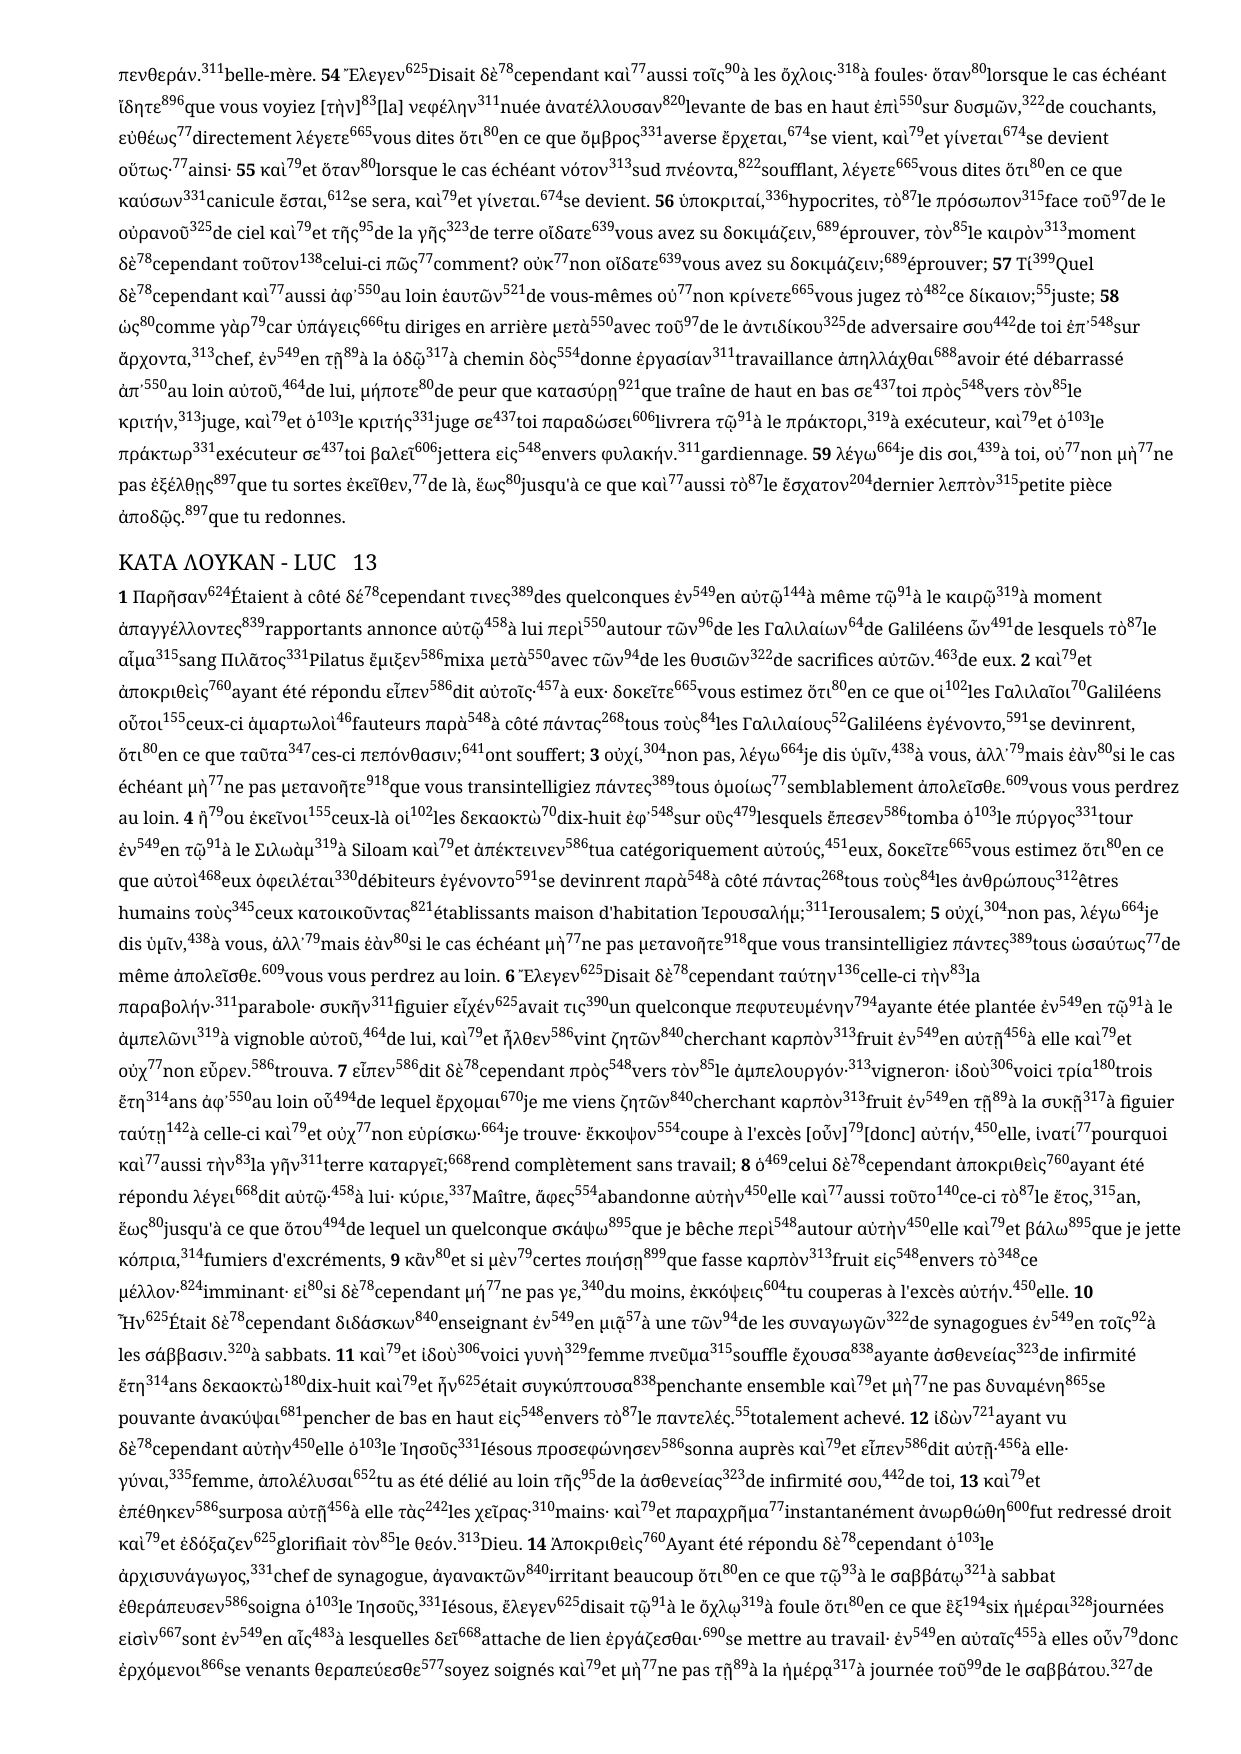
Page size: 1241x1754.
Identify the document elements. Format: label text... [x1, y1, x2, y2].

text 1 Ἐν549En οἷς485à lesquels ἐπισυναχθεισῶν751de ayantes étées rassemblées τῶν94de les μυριάδων322de myriades τοῦ97de le ὄχλου,325de foule, ὥστε80de sorte que καταπατεῖν689piétiner de haut en bas ἀλλήλους,501les uns les autres, ἤρξατο592se origina λέγειν689dire πρὸς548vers τοὺς84les μαθητὰς312disciples αὐτοῦ464de lui πρῶτον·77premièrement· προσέχετε569attenez ἑαυτοῖς519à vous-mêmes ἀπὸ550au loin τῆς95de la ζύμης,323de levain, ἥτις496laquelle une quelconque ἐστὶν668est ὑπόκρισις,329hypocrisie, τῶν96de les Φαρισαίων.324de Pharisiens. 2 Οὐδὲν392Aucun δὲ78cependant συγκεκαλυμμένον815ayant été couvert avec ἐστὶν668est ὃ500lequel οὐκ77non ἀποκαλυφθήσεται619sera découvert καὶ79et κρυπτὸν73caché ὃ500lequel οὐ77non γνωσθήσεται.619sera connu. 3 ἀνθ᾽550contre ὧν493de lesquels ὅσα481autant lesquels ἐν549en τῇ89à la σκοτίᾳ317à ténèbre εἴπατε583vous dîtes ἐν549en τῷ93à le φωτὶ321à lumière ἀκουσθήσεται,619sera écouté, καὶ79et ὃ482lequel πρὸς548vers τὸ87le οὖς315oreille ἐλαλήσατε583vous bavardâtes ἐν549en τοῖς92à les ταμείοις320à celliers κηρυχθήσεται619sera annoncé ἐπὶ550sur τῶν98de les δωμάτων.326de dômes. 4 Λέγω664Je dis δὲ78cependant ὑμῖν438à vous τοῖς90à les φίλοις58à amis μου,424de moi, μὴ77ne pas φοβηθῆτε562soyez effrayés ἀπὸ550au loin τῶν357de ceux ἀποκτεινόντων833de tuants catégoriquement τὸ87le σῶμα315corps καὶ79et μετὰ548après ταῦτα347ces-ci μὴ77ne pas ἐχόντων833de ayants περισσότερόν55plus surabondant τι271un quelconque ποιῆσαι.681faire. 5 ὑποδείξω602je montrerai en dessous δὲ78cependant ὑμῖν438à vous τίνα397quel φοβηθῆτε·908que vous soyez effrayé· φοβήθητε562soyez effrayés τὸν346celui μετὰ548après τὸ348ce ἀποκτεῖναι681tuer catégoriquement ἔχοντα822ayant ἐξουσίαν311autorité ἐμβαλεῖν681jeter au dedans εἰς548envers τὴν83la γέενναν.311géhenne. ναὶ304oui λέγω664je dis ὑμῖν,438à vous, τοῦτον346celui-ci φοβήθητε.562soyez effrayés. 6 οὐχὶ340non pas πέντε198cinq στρουθία332moineaux πωλοῦνται679sont troqués ἀσσαρίων326de assarions δύο;192de deux; καὶ79et ἓν73un ἐξ550hors αὐτῶν465de eux οὐκ77non ἔστιν668est ἐπιλελησμένον815ayant été omis en plus ἐνώπιον552en devant τοῦ97de le θεοῦ.325de Dieu. 7 ἀλλὰ79mais καὶ77aussi αἱ100les τρίχες328cheveux τῆς95de la κεφαλῆς323de tête ὑμῶν441de vous πᾶσαι387toutes ἠρίθμηνται.653ont été nombrés. μὴ77ne pas φοβεῖσθε·573que vous vous effrayez· πολλῶν282de nombreux στρουθίων326de moineaux διαφέρετε.665vous différez. 8 Λέγω664Je dis δὲ78cependant ὑμῖν,438à vous, πᾶς390tout ὃς498lequel ἂν340le cas échéant ὁμολογήσῃ899que avoue ἐν549en ἐμοὶ420à moi ἔμπροσθεν552en devers τῶν96de les ἀνθρώπων,324de êtres humains, καὶ77aussi ὁ103le υἱὸς331fils τοῦ97de le ἀνθρώπου325de être humain ὁμολογήσει606avouera ἐν549en αὐτῷ458à lui ἔμπροσθεν552en devers τῶν96de les ἀγγέλων324de messagers τοῦ97de le θεοῦ·325de Dieu· 9 ὁ364celui δὲ78cependant ἀρνησάμενός740se ayant nié με417moi ἐνώπιον552en devant τῶν96de les ἀνθρώπων324de êtres humains ἀπαρνηθήσεται619sera nié au loin ἐνώπιον552en devant τῶν96de les ἀγγέλων324de messagers τοῦ97de le θεοῦ.325de Dieu. 10 Καὶ79Et πᾶς390tout ὃς498lequel ἐρεῖ606dira λόγον313discours εἰς548envers τὸν85le υἱὸν313fils τοῦ97de le ἀνθρώπου,325de être humain, ἀφεθήσεται619sera abandonné αὐτῷ·458à lui· τῷ352à celui δὲ78cependant εἰς548envers τὸ87le ἅγιον6saint πνεῦμα315souffle βλασφημήσαντι713à ayant blasphémé οὐκ77non ἀφεθήσεται.619sera abandonné. 11 Ὅταν80Lorsque le cas échéant δὲ78cependant εἰσφέρωσιν920que importent ὑμᾶς436vous ἐπὶ548sur τὰς82les συναγωγὰς310synagogues καὶ79et τὰς82les ἀρχὰς310origines καὶ79et τὰς82les ἐξουσίας,310autorités, μὴ77ne pas μεριμνήσητε896que vous inquiétiez πῶς77comment? ἢ79ou τί399quel ἀπολογήσησθε902que vous vous apologisiez ἢ79ou τί399quel εἴπητε·896que vous disiez· 12 τὸ105le γὰρ79car ἅγιον24saint πνεῦμα333souffle διδάξει606enseignera ὑμᾶς436vous ἐν549en αὐτῇ142à même τῇ89à la ὥρᾳ317à heure ἃ481lesquels δεῖ668attache de lien εἰπεῖν.681dire. 13 Εἶπεν586Dit δέ78cependant τις390un quelconque ἐκ550hors τοῦ97de le ὄχλου325de foule αὐτῷ·458à lui· διδάσκαλε,337enseignant, εἰπὲ554dis τῷ91à le ἀδελφῷ319à frère μου424de moi μερίσασθαι682se partager μετ᾽550avec ἐμοῦ424de moi τὴν83la κληρονομίαν.311héritage. 14 ὁ469celui δὲ78cependant εἶπεν586dit αὐτῷ·458à lui· ἄνθρωπε,337être humain, τίς410quel με417moi κατέστησεν586constitua κριτὴν313juge ἢ79ou μεριστὴν313partageur ἐφ᾽548sur ὑμᾶς;436vous; 15 Εἶπεν586Dit δὲ78cependant πρὸς548vers αὐτούς·451eux· ὁρᾶτε569voyez καὶ79et φυλάσσεσθε573que vous vous gardiennez ἀπὸ550au loin πάσης279de toute πλεονεξίας,323de cupidité, ὅτι80en ce que οὐκ77non ἐν549en τῷ354à ce περισσεύειν689surabonder τινὶ378à un quelconque ἡ101la ζωὴ329vie αὐτοῦ464de lui ἐστιν668est ἐκ550hors τῶν359de ces ὑπαρχόντων835de subsistants αὐτῷ.458à lui. 16 Εἶπεν586Dit δὲ78cependant παραβολὴν311parabole πρὸς548vers αὐτοὺς451eux λέγων·840disant· ἀνθρώπου325de être humain τινὸς281de un quelconque πλουσίου16de riche εὐφόρησεν586colporta bien ἡ101la χώρα.329région. 17 καὶ79et διελογίζετο631se calculait au-travers ἐν549en ἑαυτῷ533à lui-même λέγων·840disant· τί399quel ποιήσω,895que je fasse, ὅτι80en ce que οὐκ77non ἔχω664j'ai ποῦ77où? συνάξω602je mènerai ensemble τοὺς84les καρπούς312fruits μου;424de moi; 18 καὶ79et εἶπεν·586dit· τοῦτο348ce-ci ποιήσω,602je ferai, καθελῶ602je saisirai du haut vers le bas μου424de moi τὰς82les ἀποθήκας310granges καὶ79et μείζονας50plus grandes οἰκοδομήσω602j'édifierai en maison καὶ79et συνάξω602je mènerai ensemble ἐκεῖ77là πάντα269tout τὸν85le σῖτον313froment καὶ79et τὰ86les ἀγαθά54bons μου424de moi 19 καὶ79et ἐρῶ602je dirai τῇ89à la ψυχῇ317à âme μου·424de moi· ψυχή,335âme, ἔχεις666tu as πολλὰ270nombreux ἀγαθὰ54bons κείμενα850se couchants εἰς548envers ἔτη314ans πολλά·270nombreux· ἀναπαύου,574te pause de bas en haut, φάγε,554mange, πίε,554bois, εὐφραίνου.578sois réjoui. 20 εἶπεν586dit δὲ78cependant αὐτῷ458à lui ὁ103le θεός·331Dieu· ἄφρων,76insensé, ταύτῃ142à celle-ci τῇ89à la νυκτὶ317à nuit τὴν83la ψυχήν311âme σου442de toi ἀπαιτοῦσιν667redemandent au loin ἀπὸ550au loin σοῦ·442de toi· ἃ481lesquels δὲ78cependant ἡτοίμασας,584tu préparas, τίνι401à quel ἔσται;612se sera; 21 οὕτως77ainsi ὁ364celui θησαυρίζων840thésaurisant ἑαυτῷ533à lui-même καὶ79et μὴ77ne pas εἰς548envers θεὸν313Dieu πλουτῶν.840étant riche. 22 Εἶπεν586Dit δὲ78cependant πρὸς548vers τοὺς84les μαθητὰς312disciples [αὐτοῦ]·464[de lui]· διὰ548par le fait de τοῦτο348ce-ci λέγω664je dis ὑμῖν·438à vous· μὴ77ne pas μεριμνᾶτε569inquiétez τῇ249à la ψυχῇ317à âme τί399quel φάγητε,896que vous mangiez, μηδὲ79ni cependant τῷ93à le σώματι321à corps τί399quel ἐνδύσησθε.902que vous vous envêtiez. 23 ἡ261la γὰρ79car ψυχὴ329âme πλεῖόν49plus nombreusement ἐστιν668est τῆς95de la τροφῆς323de nourriture καὶ79et τὸ105le σῶμα333corps τοῦ99de le ἐνδύματος.327de vêtement. 24 κατανοήσατε553intelligez contre τοὺς84les κόρακας312corbeaux ὅτι80en ce que οὐ77non σπείρουσιν667sèment οὐδὲ79non cependant θερίζουσιν,667moissonnent, οἷς485à lesquels οὐκ77non ἔστιν668est ταμεῖον333cellier οὐδὲ79non cependant ἀποθήκη,329grange, καὶ79et ὁ103le θεὸς331Dieu τρέφει668nourrit αὐτούς·451eux· πόσῳ402à combien grand? μᾶλλον77davantage ὑμεῖς447vous διαφέρετε665vous différez τῶν98de les πετεινῶν.326de volatiles. 25 τίς410quel δὲ78cependant ἐξ550hors ὑμῶν441de vous μεριμνῶν840inquiétant δύναται674se peut ἐπὶ548sur τὴν83la ἡλικίαν311âge αὐτοῦ464de lui προσθεῖναι681apposer πῆχυν;313coudée; 26 εἰ80si οὖν79donc οὐδὲ77non cependant ἐλάχιστον55moindre δύνασθε,671vous vous pouvez, τί399quel περὶ550autour τῶν98de les λοιπῶν385de restants μεριμνᾶτε;665vous inquiétez; 27 κατανοήσατε553intelligez contre τὰ86les κρίνα314lis πῶς77comment? αὐξάνει·668croît· οὐ77non κοπιᾷ668peine οὐδὲ79non cependant νήθει·668file· λέγω664je dis δὲ78cependant ὑμῖν,438à vous, οὐδὲ77non cependant Σολομὼν331Solomon ἐν549en πάσῃ273à toute τῇ89à la δόξῃ317à gloire αὐτοῦ464de lui περιεβάλετο592se entoura ὡς80comme ἓν73un τούτων.359de ces-ci. 28 εἰ80si δὲ78cependant ἐν549en ἀγρῷ319à champ τὸν85le χόρτον313herbe ὄντα822étant σήμερον77aujourd'hui καὶ79et αὔριον77demain εἰς548envers κλίβανον313clibanus βαλλόμενον875étant jeté ὁ103le θεὸς331Dieu οὕτως77ainsi ἀμφιέζει,668revêt autour, πόσῳ402à combien grand? μᾶλλον77davantage ὑμᾶς,436vous, ὀλιγόπιστοι.75de petites croyances. 29 καὶ77aussi ὑμεῖς447vous μὴ77ne pas ζητεῖτε569cherchez τί399quel φάγητε896que vous mangiez καὶ79et τί399quel πίητε896que vous buviez καὶ79et μὴ77ne pas μετεωρίζεσθε·577soyez élevés haut· 30 ταῦτα347ces-ci γὰρ79car πάντα270tous τὰ104les ἔθνη332ethnies τοῦ97de le κόσμου325de monde ἐπιζητοῦσιν,667cherchent davantage, ὑμῶν441de vous δὲ78cependant ὁ103le πατὴρ331père οἶδεν642a su ὅτι80en ce que χρῄζετε665vous avez besoin τούτων.359de ces-ci. 31 πλὴν79toutefois ζητεῖτε569cherchez τὴν83la βασιλείαν311royauté αὐτοῦ,464de lui, καὶ79et ταῦτα365ces-ci προστεθήσεται619sera apposé ὑμῖν.438à vous. 32 Μὴ77Ne pas φοβοῦ,574te effraie, τὸ111le μικρὸν28petit ποίμνιον,339troupeau de berger, ὅτι80en ce que εὐδόκησεν586estima en bien ὁ103le πατὴρ331père ὑμῶν441de vous δοῦναι681donner ὑμῖν438à vous τὴν83la βασιλείαν.311royauté. 33 Πωλήσατε553Troquez τὰ347ces ὑπάρχοντα823subsistants ὑμῶν441de vous καὶ79et δότε553donnez ἐλεημοσύνην·311acte de miséricorde· ποιήσατε553faites ἑαυτοῖς519à vous-mêmes βαλλάντια314bourses μὴ77ne pas παλαιούμενα,876étants rendus vieux, θησαυρὸν313trésor ἀνέκλειπτον4sans éclipse ἐν549en τοῖς90à les οὐρανοῖς,318à cieux, ὅπου77là où κλέπτης331voleur οὐκ77non ἐγγίζει668approche οὐδὲ79non cependant σὴς331mite διαφθείρει·668corrompt à travers· 34 ὅπου80là où γάρ79car ἐστιν668est ὁ103le θησαυρὸς331trésor ὑμῶν,441de vous, ἐκεῖ77là καὶ77aussi ἡ101la καρδία329coeur ὑμῶν441de vous ἔσται.612se sera. 35 Ἔστωσαν571Soient ὑμῶν441de vous αἱ100les ὀσφύες328flancs περιεζωσμέναι810ayantes étées ceintes autour καὶ79et οἱ102les λύχνοι330chandelles καιόμενοι·890étants allumés· 36 καὶ79et ὑμεῖς447vous ὅμοιοι46semblables ἀνθρώποις318à êtres humains προσδεχομένοις854à se acceptants auprès τὸν85le κύριον313Maître ἑαυτῶν536de eux-mêmes πότε77quand ἀναλύσῃ899que détache de bas en haut ἐκ550hors τῶν96de les γάμων,324de mariages, ἵνα80afin que ἐλθόντος716de ayant venu καὶ79et κρούσαντος716de ayant toqué εὐθέως77directement ἀνοίξωσιν898que ouvrent αὐτῷ.458à lui. 37 μακάριοι46bienheureux οἱ102les δοῦλοι330mâles esclaves ἐκεῖνοι,155ceux-là, οὓς479lesquels ἐλθὼν721ayant venu ὁ103le κύριος331Maître εὑρήσει606trouvera γρηγοροῦντας·821vigilants· ἀμὴν304amen λέγω664je dis ὑμῖν438à vous ὅτι80en ce que περιζώσεται612se ceindra autour καὶ79et ἀνακλινεῖ606réclinera αὐτοὺς451eux καὶ79et παρελθὼν721ayant passé à côté διακονήσει606servira αὐτοῖς.457à eux. 38 κἂν80et si ἐν549en τῇ89à la δευτέρᾳ57à deuxième κἂν80et si ἐν549en τῇ89à la τρίτῃ206à troisième φυλακῇ317à gardiennage ἔλθῃ899que vienne καὶ79et εὕρῃ899que trouve οὕτως,77ainsi, μακάριοί46bienheureux εἰσιν667sont ἐκεῖνοι.363ceux-là. 39 τοῦτο348ce-ci δὲ78cependant γινώσκετε569connaissez ὅτι80en ce que εἰ80si ᾔδει659avait su ὁ103le οἰκοδεσπότης331despote de maison ποίᾳ164à quelle ὥρᾳ317à heure ὁ103le κλέπτης331voleur ἔρχεται,674se vient, οὐκ77non ἂν340le cas échéant ἀφῆκεν586abandonna διορυχθῆναι683être creusé au travers τὸν85le οἶκον313maison αὐτοῦ.464de lui. 40 καὶ77aussi ὑμεῖς447vous γίνεσθε573que vous vous devenez ἕτοιμοι,46prêts, ὅτι80en ce que ᾗ298à laquelle ὥρᾳ317à heure οὐ77non δοκεῖτε665vous estimez ὁ103le υἱὸς331fils τοῦ97de le ἀνθρώπου325de être humain ἔρχεται.674se vient. 41 Εἶπεν586Dit δὲ78cependant ὁ103le Πέτρος·331Pierre· κύριε,337Maître, πρὸς548vers ἡμᾶς416nous τὴν83la παραβολὴν311parabole ταύτην136celle-ci λέγεις666tu dis ἢ79ou καὶ77aussi πρὸς548vers πάντας;372tous; 42 καὶ79et εἶπεν586dit ὁ103le κύριος·331Maître· τίς410quel ἄρα77par conséquent ἐστὶν668est ὁ103le πιστὸς22croyable οἰκονόμος331légiste de maison ὁ103le φρόνιμος,22pensif, ὃν480lequel καταστήσει606constituera ὁ103le κύριος331Maître ἐπὶ550sur τῆς95de la θεραπείας323de thérapie αὐτοῦ464de lui τοῦ360de ce διδόναι689donner ἐν549en καιρῷ319à moment [τὸ]87[le] σιτομέτριον;315mesure de froment; 43 μακάριος47bienheureux ὁ103le δοῦλος331mâle esclave ἐκεῖνος,156celui-là, ὃν480lequel ἐλθὼν721ayant venu ὁ103le κύριος331Maître αὐτοῦ464de lui εὑρήσει606trouvera ποιοῦντα822faisant οὕτως.77ainsi. 44 ἀληθῶς77vraiment λέγω664je dis ὑμῖν438à vous ὅτι80en ce que ἐπὶ549sur πᾶσιν379à tous τοῖς353à ces ὑπάρχουσιν829à subsistants αὐτοῦ464de lui καταστήσει606constituera αὐτόν.452lui. 45 ἐὰν80si le cas échéant δὲ78cependant εἴπῃ899que dise ὁ103le δοῦλος331mâle esclave ἐκεῖνος156celui-là ἐν549en τῇ89à la καρδίᾳ317à coeur αὐτοῦ·464de lui· χρονίζει668temporise ὁ103le κύριός331Maître μου424de moi ἔρχεσθαι,690se venir, καὶ79et ἄρξηται905que se origine τύπτειν689taper τοὺς84les παῖδας312jeunes servants καὶ79et τὰς82les παιδίσκας,310jeunes servantes, ἐσθίειν689manger τε79en outre καὶ79et πίνειν689boire καὶ79et μεθύσκεσθαι,692être enivré, 46 ἥξει606surgira ὁ103le κύριος331Maître τοῦ97de le δούλου325de mâle esclave ἐκείνου150de celui-là ἐν549en ἡμέρᾳ317à journée ᾗ484à laquelle οὐ77non προσδοκᾷ668attend καὶ79et ἐν549en ὥρᾳ317à heure ᾗ484à laquelle οὐ77non γινώσκει,668connaît, καὶ79et διχοτομήσει606dichotomisera αὐτὸν452lui καὶ79et τὸ87le μέρος315part αὐτοῦ464de lui μετὰ550avec τῶν96de les ἀπίστων64de incroyants θήσει.606posera. 47 Ἐκεῖνος364Celui-là δὲ78cependant ὁ103le δοῦλος331mâle esclave ὁ364celui γνοὺς721ayant connu τὸ87le θέλημα315volonté τοῦ97de le κυρίου325de Maître αὐτοῦ464de lui καὶ79et μὴ79ne pas ἑτοιμάσας721ayant préparé ἢ79ou ποιήσας721ayant fait πρὸς548vers τὸ87le θέλημα315volonté αὐτοῦ464de lui δαρήσεται619sera pelé πολλάς·370nombreuses· 48 ὁ364celui δὲ78cependant μὴ77ne pas γνούς,721ayant connu, ποιήσας721ayant fait δὲ78cependant ἄξια54dignes πληγῶν322de coups δαρήσεται619sera pelé ὀλίγας.370peu. παντὶ378à tout δὲ78cependant ᾧ486à lequel ἐδόθη600fut donné πολύ,392nombreux, πολὺ392nombreux ζητηθήσεται619sera cherché παρ᾽550à côté αὐτοῦ,464de lui, καὶ79et ᾧ486à lequel παρέθεντο591se posèrent à côté πολύ,375nombreux, περισσότερον77plus surabondamment αἰτήσουσιν605demanderont αὐτόν.452lui. 49 Πῦρ315Feu ἦλθον582je vins βαλεῖν681jeter ἐπὶ548sur τὴν83la γῆν,311terre, καὶ79et τί399quel θέλω664je veux εἰ80si ἤδη77déjà ἀνήφθη.600fut allumé de bas en haut. 50 βάπτισμα315baptême δὲ78cependant ἔχω664j'ai βαπτισθῆναι,683être baptisé, καὶ79et πῶς77comment? συνέχομαι676je suis tenu ensemble ἕως80jusqu'à ce que ὅτου494de lequel un quelconque τελεσθῇ.911que soit achevé. 51 δοκεῖτε665vous estimez ὅτι80en ce que εἰρήνην311paix παρεγενόμην588je me devins à côté δοῦναι681donner ἐν549en τῇ89à la γῇ;317à terre; οὐχί,304non pas, λέγω664je dis ὑμῖν,438à vous, ἀλλ᾽79mais ἢ79ou διαμερισμόν.313division en séparant. 52 ἔσονται611se seront γὰρ79car ἀπὸ550au loin τοῦ358de celui νῦν77maintenant πέντε70cinq ἐν549en ἑνὶ185à un οἴκῳ319à maison διαμεμερισμένοι,812ayants étés partagés en séparant, τρεῖς70trois ἐπὶ549sur δυσὶν58à deux καὶ79et δύο70deux ἐπὶ549sur τρισίν,58à trois, 53 διαμερισθήσονται618seront partagé en séparant πατὴρ331père ἐπὶ549sur υἱῷ319à fils καὶ79et υἱὸς331fils ἐπὶ549sur πατρί,319à père, μήτηρ329mère ἐπὶ548sur τὴν83la θυγατέρα311fille καὶ79et θυγάτηρ329fille ἐπὶ548sur τὴν83la μητέρα,311mère, πενθερὰ329belle-mère ἐπὶ548sur τὴν83la νύμφην311épouse αὐτῆς462de elle καὶ79et νύμφη329épouse ἐπὶ548sur τὴν83la πενθεράν.311belle-mère. 54 Ἔλεγεν625Disait δὲ78cependant καὶ77aussi τοῖς90à les ὄχλοις·318à foules· ὅταν80lorsque le cas échéant ἴδητε896que vous voyiez [τὴν]83[la] νεφέλην311nuée ἀνατέλλουσαν820levante de bas en haut ἐπὶ550sur δυσμῶν,322de couchants, εὐθέως77directement λέγετε665vous dites ὅτι80en ce que ὄμβρος331averse ἔρχεται,674se vient, καὶ79et γίνεται674se devient οὕτως·77ainsi· 55 καὶ79et ὅταν80lorsque le cas échéant νότον313sud πνέοντα,822soufflant, λέγετε665vous dites ὅτι80en ce que καύσων331canicule ἔσται,612se sera, καὶ79et γίνεται.674se devient. 56 ὑποκριταί,336hypocrites, τὸ87le πρόσωπον315face τοῦ97de le οὐρανοῦ325de ciel καὶ79et τῆς95de la γῆς323de terre οἴδατε639vous avez su δοκιμάζειν,689éprouver, τὸν85le καιρὸν313moment δὲ78cependant τοῦτον138celui-ci πῶς77comment? οὐκ77non οἴδατε639vous avez su δοκιμάζειν;689éprouver; 57 Τί399Quel δὲ78cependant καὶ77aussi ἀφ᾽550au loin ἑαυτῶν521de vous-mêmes οὐ77non κρίνετε665vous jugez τὸ482ce δίκαιον;55juste; 58 ὡς80comme γὰρ79car ὑπάγεις666tu diriges en arrière μετὰ550avec τοῦ97de le ἀντιδίκου325de adversaire σου442de toi ἐπ᾽548sur ἄρχοντα,313chef, ἐν549en τῇ89à la ὁδῷ317à chemin δὸς554donne ἐργασίαν311travaillance ἀπηλλάχθαι688avoir été débarrassé ἀπ᾽550au loin αὐτοῦ,464de lui, μήποτε80de peur que κατασύρῃ921que traîne de haut en bas σε437toi πρὸς548vers τὸν85le κριτήν,313juge, καὶ79et ὁ103le κριτής331juge σε437toi παραδώσει606livrera τῷ91à le πράκτορι,319à exécuteur, καὶ79et ὁ103le πράκτωρ331exécuteur σε437toi βαλεῖ606jettera εἰς548envers φυλακήν.311gardiennage. 59 λέγω664je dis σοι,439à toi, οὐ77non μὴ77ne pas ἐξέλθῃς897que tu sortes ἐκεῖθεν,77de là, ἕως80jusqu'à ce que καὶ77aussi τὸ87le ἔσχατον204dernier λεπτὸν315petite pièce ἀποδῷς.897que tu redonnes. [118, 59, 1181, 528]
text ΚΑΤΑ ΛΟΥΚΑΝ - LUC 13 [118, 547, 1181, 577]
text 1 Παρῆσαν624Étaient à côté δέ78cependant τινες389des quelconques ἐν549en αὐτῷ144à même τῷ91à le καιρῷ319à moment ἀπαγγέλλοντες839rapportants annonce αὐτῷ458à lui περὶ550autour τῶν96de les Γαλιλαίων64de Galiléens ὧν491de lesquels τὸ87le αἷμα315sang Πιλᾶτος331Pilatus ἔμιξεν586mixa μετὰ550avec τῶν94de les θυσιῶν322de sacrifices αὐτῶν.463de eux. 2 καὶ79et ἀποκριθεὶς760ayant été répondu εἶπεν586dit αὐτοῖς·457à eux· δοκεῖτε665vous estimez ὅτι80en ce que οἱ102les Γαλιλαῖοι70Galiléens οὗτοι155ceux-ci ἁμαρτωλοὶ46fauteurs παρὰ548à côté πάντας268tous τοὺς84les Γαλιλαίους52Galiléens ἐγένοντο,591se devinrent, ὅτι80en ce que ταῦτα347ces-ci πεπόνθασιν;641ont souffert; 3 οὐχί,304non pas, λέγω664je dis ὑμῖν,438à vous, ἀλλ᾽79mais ἐὰν80si le cas échéant μὴ77ne pas μετανοῆτε918que vous transintelligiez πάντες389tous ὁμοίως77semblablement ἀπολεῖσθε.609vous vous perdrez au loin. 4 ἢ79ou ἐκεῖνοι155ceux-là οἱ102les δεκαοκτὼ70dix-huit ἐφ᾽548sur οὓς479lesquels ἔπεσεν586tomba ὁ103le πύργος331tour ἐν549en τῷ91à le Σιλωὰμ319à Siloam καὶ79et ἀπέκτεινεν586tua catégoriquement αὐτούς,451eux, δοκεῖτε665vous estimez ὅτι80en ce que αὐτοὶ468eux ὀφειλέται330débiteurs ἐγένοντο591se devinrent παρὰ548à côté πάντας268tous τοὺς84les ἀνθρώπους312êtres humains τοὺς345ceux κατοικοῦντας821établissants maison d'habitation Ἰερουσαλήμ;311Ierousalem; 5 οὐχί,304non pas, λέγω664je dis ὑμῖν,438à vous, ἀλλ᾽79mais ἐὰν80si le cas échéant μὴ77ne pas μετανοῆτε918que vous transintelligiez πάντες389tous ὡσαύτως77de même ἀπολεῖσθε.609vous vous perdrez au loin. 6 Ἔλεγεν625Disait δὲ78cependant ταύτην136celle-ci τὴν83la παραβολήν·311parabole· συκῆν311figuier εἶχέν625avait τις390un quelconque πεφυτευμένην794ayante étée plantée ἐν549en τῷ91à le ἀμπελῶνι319à vignoble αὐτοῦ,464de lui, καὶ79et ἦλθεν586vint ζητῶν840cherchant καρπὸν313fruit ἐν549en αὐτῇ456à elle καὶ79et οὐχ77non εὗρεν.586trouva. 7 εἶπεν586dit δὲ78cependant πρὸς548vers τὸν85le ἀμπελουργόν·313vigneron· ἰδοὺ306voici τρία180trois ἔτη314ans ἀφ᾽550au loin οὗ494de lequel ἔρχομαι670je me viens ζητῶν840cherchant καρπὸν313fruit ἐν549en τῇ89à la συκῇ317à figuier ταύτῃ142à celle-ci καὶ79et οὐχ77non εὑρίσκω·664je trouve· ἔκκοψον554coupe à l'excès [οὖν]79[donc] αὐτήν,450elle, ἱνατί77pourquoi καὶ77aussi τὴν83la γῆν311terre καταργεῖ;668rend complètement sans travail; 8 ὁ469celui δὲ78cependant ἀποκριθεὶς760ayant été répondu λέγει668dit αὐτῷ·458à lui· κύριε,337Maître, ἄφες554abandonne αὐτὴν450elle καὶ77aussi τοῦτο140ce-ci τὸ87le ἔτος,315an, ἕως80jusqu'à ce que ὅτου494de lequel un quelconque σκάψω895que je bêche περὶ548autour αὐτὴν450elle καὶ79et βάλω895que je jette κόπρια,314fumiers d'excréments, 9 κἂν80et si μὲν79certes ποιήσῃ899que fasse καρπὸν313fruit εἰς548envers τὸ348ce μέλλον·824imminant· εἰ80si δὲ78cependant μή77ne pas γε,340du moins, ἐκκόψεις604tu couperas à l'excès αὐτήν.450elle. 10 Ἦν625Était δὲ78cependant διδάσκων840enseignant ἐν549en μιᾷ57à une τῶν94de les συναγωγῶν322de synagogues ἐν549en τοῖς92à les σάββασιν.320à sabbats. 11 καὶ79et ἰδοὺ306voici γυνὴ329femme πνεῦμα315souffle ἔχουσα838ayante ἀσθενείας323de infirmité ἔτη314ans δεκαοκτὼ180dix-huit καὶ79et ἦν625était συγκύπτουσα838penchante ensemble καὶ79et μὴ77ne pas δυναμένη865se pouvante ἀνακύψαι681pencher de bas en haut εἰς548envers τὸ87le παντελές.55totalement achevé. 12 ἰδὼν721ayant vu δὲ78cependant αὐτὴν450elle ὁ103le Ἰησοῦς331Iésous προσεφώνησεν586sonna auprès καὶ79et εἶπεν586dit αὐτῇ·456à elle· γύναι,335femme, ἀπολέλυσαι652tu as été délié au loin τῆς95de la ἀσθενείας323de infirmité σου,442de toi, 13 καὶ79et ἐπέθηκεν586surposa αὐτῇ456à elle τὰς242les χεῖρας·310mains· καὶ79et παραχρῆμα77instantanément ἀνωρθώθη600fut redressé droit καὶ79et ἐδόξαζεν625glorifiait τὸν85le θεόν.313Dieu. 14 Ἀποκριθεὶς760Ayant été répondu δὲ78cependant ὁ103le ἀρχισυνάγωγος,331chef de synagogue, ἀγανακτῶν840irritant beaucoup ὅτι80en ce que τῷ93à le σαββάτῳ321à sabbat ἐθεράπευσεν586soigna ὁ103le Ἰησοῦς,331Iésous, ἔλεγεν625disait τῷ91à le ὄχλῳ319à foule ὅτι80en ce que ἓξ194six ἡμέραι328journées εἰσὶν667sont ἐν549en αἷς483à lesquelles δεῖ668attache de lien ἐργάζεσθαι·690se mettre au travail· ἐν549en αὐταῖς455à elles οὖν79donc ἐρχόμενοι866se venants θεραπεύεσθε577soyez soignés καὶ79et μὴ77ne pas τῇ89à la ἡμέρᾳ317à journée τοῦ99de le σαββάτου.327de sabbat. 15 ἀπεκρίθη600fut répondu δὲ78cependant αὐτῷ458à lui ὁ103le κύριος331Maître καὶ79et εἶπεν·586dit· ὑποκριταί,336hypocrites, ἕκαστος390chacun ὑμῶν441de vous τῷ93à le σαββάτῳ321à sabbat οὐ340non λύει668délie τὸν85le βοῦν313boeuf αὐτοῦ464de lui ἢ79ou τὸν85le ὄνον313âne ἀπὸ550au loin τῆς95de la φάτνης323de crèche καὶ79et ἀπαγαγὼν721ayant conduit au loin ποτίζει;668donne à boire; 16 ταύτην344celle-ci δὲ78cependant θυγατέρα311fille Ἀβραὰμ325de Abraam οὖσαν,820étante, ἣν478laquelle ἔδησεν586attacha de lien ὁ103le σατανᾶς331Satanas ἰδοὺ306voici δέκα180dix καὶ79et ὀκτὼ180huit ἔτη,314ans, οὐκ340non ἔδει625attachait de lien λυθῆναι683être délié ἀπὸ550au loin τοῦ97de le δεσμοῦ325de lien τούτου150de celui-ci τῇ89à la ἡμέρᾳ317à journée τοῦ99de le σαββάτου;327de sabbat; 17 καὶ79et ταῦτα347ces-ci λέγοντος834de disant αὐτοῦ464de lui κατῃσχύνοντο635étaient couvert de honte πάντες389tous οἱ363ceux ἀντικείμενοι866se couchants contre αὐτῷ,458à lui, καὶ79et πᾶς287tout ὁ103le ὄχλος331foule ἔχαιρεν625était de joie ἐπὶ549sur πᾶσιν276à tous τοῖς92à les ἐνδόξοις60à glorieux τοῖς353à ces γινομένοις856à se devenants ὑπ᾽550sous αὐτοῦ.464de lui. 18 Ἔλεγεν625Disait οὖν·79donc· τίνι402à quel ὁμοία45semblable ἐστὶν668est ἡ101la βασιλεία329royauté τοῦ97de le θεοῦ325de Dieu καὶ79et τίνι402à quel ὁμοιώσω602je rendrai semblable αὐτήν;450elle; 19 ὁμοία45semblable ἐστὶν668est κόκκῳ319à grain σινάπεως,327de sinapis, ὃν480lequel λαβὼν721ayant pris ἄνθρωπος331être humain ἔβαλεν586jeta εἰς548envers κῆπον313jardin ἑαυτοῦ,537de lui-même, καὶ79et ηὔξησεν586crût καὶ79et ἐγένετο592se devint εἰς548envers δένδρον,315arbre, καὶ79et τὰ104les πετεινὰ332volatiles τοῦ97de le οὐρανοῦ325de ciel κατεσκήνωσεν586dressa la tente de haut en bas ἐν549en τοῖς90à les κλάδοις318à branches αὐτοῦ.466de lui. 20 Καὶ79Et πάλιν77de nouveau εἶπεν·586dit· τίνι402à quel ὁμοιώσω602je rendrai semblable τὴν83la βασιλείαν311royauté τοῦ97de le θεοῦ;325de Dieu; 21 ὁμοία45semblable ἐστὶν668est ζύμῃ,317à levain, ἣν478laquelle λαβοῦσα719ayante prise γυνὴ329femme [ἐν]έκρυψεν586encrypta εἰς548envers ἀλεύρου327de farine σάτα314satons τρία180trois ἕως80jusqu'à ce que οὗ492de lequel ἐζυμώθη600fut fermenté ὅλον.392tout entier. 22 Καὶ79Et διεπορεύετο631se allait à travers κατὰ548selon πόλεις310cités καὶ79et κώμας310villages διδάσκων840enseignant καὶ79et πορείαν311démarche ποιούμενος867se faisant εἰς548envers Ἱεροσόλυμα.314Ierosoluma. 23 Εἶπεν586Dit δέ78cependant τις390un quelconque αὐτῷ·458à lui· κύριε,337Maître, εἰ80si ὀλίγοι389peu οἱ363ceux σῳζόμενοι;890étants sauvés; ὁ469celui δὲ78cependant εἶπεν586dit πρὸς548vers αὐτούς·451eux· 24 ἀγωνίζεσθε573que vous vous combattez εἰσελθεῖν681venir à l'intérieur διὰ550par τῆς95de la στενῆς14de étroite θύρας,323de porte, ὅτι80en ce que πολλοί,389nombreux, λέγω664je dis ὑμῖν,438à vous, ζητήσουσιν605chercheront εἰσελθεῖν681venir à l'intérieur καὶ79et οὐκ77non ἰσχύσουσιν.605auront la ténacité. 25 ἀφ᾽550au loin οὗ494de lequel ἂν340le cas échéant ἐγερθῇ911que soit éveillé ὁ103le οἰκοδεσπότης331despote de maison καὶ79et ἀποκλείσῃ899que ferme à clef complètement τὴν83la θύραν311porte καὶ79et ἄρξησθε902que vous vous originiez ἔξω77au-dehors ἑστάναι686avoir dressé καὶ79et κρούειν689toquer τὴν83la θύραν311porte λέγοντες·839disants· κύριε,337Maître, ἄνοιξον554ouvre ἡμῖν,419à nous, καὶ79et ἀποκριθεὶς760ayant été répondu ἐρεῖ606dira ὑμῖν·438à vous· οὐκ77non οἶδα638j'ai su ὑμᾶς436vous πόθεν77d'où? ἐστέ.665vous êtes. 26 τότε77alors ἄρξεσθε609vous vous originerez λέγειν·689dire· ἐφάγομεν581nous mangeâmes ἐνώπιόν552en devant σου442de toi καὶ79et ἐπίομεν581nous bûmes καὶ79et ἐν549en ταῖς88à les πλατείαις316à places ἡμῶν423de nous ἐδίδαξας·584tu enseignas· 27 καὶ79et ἐρεῖ606dira λέγων840disant ὑμῖν·438à vous· οὐκ77non οἶδα638j'ai su [ὑμᾶς]436[vous] πόθεν77d'où? ἐστέ·665vous êtes· ἀπόστητε553dressez au loin ἀπ᾽550au loin ἐμοῦ424de moi πάντες290tous ἐργάται336travailleurs ἀδικίας.323de injustice. 28 ἐκεῖ77là ἔσται612se sera ὁ103le κλαυθμὸς331pleur καὶ79et ὁ103le βρυγμὸς331grincement τῶν96de les ὀδόντων,324de dents, ὅταν80lorsque le cas échéant ὄψησθε902que vous vous voyiez Ἀβραὰμ313Abraam καὶ79et Ἰσαὰκ313Isaak καὶ79et Ἰακὼβ313Iakob καὶ79et πάντας268tous τοὺς84les προφήτας312prophètes ἐν549en τῇ89à la βασιλείᾳ317à royauté τοῦ97de le θεοῦ,325de Dieu, ὑμᾶς436vous δὲ78cependant ἐκβαλλομένους874étants éjectés ἔξω.77au-dehors. 29 καὶ79et ἥξουσιν605surgiront ἀπὸ550au loin ἀνατολῶν322de levants καὶ79et δυσμῶν322de couchants καὶ79et ἀπὸ550au loin βορρᾶ325de nord καὶ79et νότου325de sud καὶ79et ἀνακλιθήσονται618seront récliné ἐν549en τῇ89à la βασιλείᾳ317à royauté τοῦ97de le θεοῦ.325de Dieu. 30 καὶ79et ἰδοὺ306voici εἰσὶν667sont ἔσχατοι46derniers οἳ497lesquels ἔσονται611se seront πρῶτοι46premiers καὶ79et εἰσὶν667sont πρῶτοι46premiers οἳ497lesquels ἔσονται611se seront ἔσχατοι.46derniers. 31 Ἐν549En αὐτῇ142à même τῇ89à la ὥρᾳ317à heure προσῆλθάν585vinrent vers τινες286des quelconques Φαρισαῖοι330Pharisiens λέγοντες839disants αὐτῷ·458à lui· ἔξελθε554sors καὶ79et πορεύου574te va ἐντεῦθεν,77d'ici, ὅτι80en ce que Ἡρῴδης331Hérode θέλει668veut σε437toi ἀποκτεῖναι.681tuer catégoriquement. 32 καὶ79et εἶπεν586dit αὐτοῖς·457à eux· πορευθέντες759ayants étés allés εἴπατε553dites τῇ89à la ἀλώπεκι317à renard ταύτῃ·142à celle-ci· ἰδοὺ306voici ἐκβάλλω664j'éjecte δαιμόνια314démons καὶ79et ἰάσεις310guérisons ἀποτελῶ664je finis de loin σήμερον77aujourd'hui καὶ79et αὔριον77demain καὶ79et τῇ89à la τρίτῃ57à troisième τελειοῦμαι.676je suis perfectionné. 33 πλὴν79toutefois δεῖ668attache de lien με417moi σήμερον77aujourd'hui καὶ79et αὔριον77demain καὶ79et τῇ350à celle ἐχομένῃ853à se ayante πορεύεσθαι,690se aller, ὅτι80en ce que οὐκ77non ἐνδέχεται674se est acceptable προφήτην313prophète ἀπολέσθαι682se perdre au loin ἔξω552au-dehors Ἰερουσαλήμ.323de Ierousalem. 34 Ἰερουσαλὴμ335Ierousalem Ἰερουσαλήμ,335Ierousalem, ἡ362celle ἀποκτείνουσα838tuante catégoriquement τοὺς84les προφήτας312prophètes καὶ79et λιθοβολοῦσα838jetante des pierres τοὺς345ceux ἀπεσταλμένους795ayants étés envoyés πρὸς548vers αὐτήν,450elle, ποσάκις77combien de fois ἠθέλησα582je voulus ἐπισυνάξαι681rassembler τὰ86les τέκνα314enfants σου442de toi ὃν138lequel τρόπον313manière ὄρνις329poule τὴν83la ἑαυτῆς535de elle-même νοσσιὰν311couvée ὑπὸ548sous τὰς242les πτέρυγας,310ailes, καὶ79et οὐκ77non ἠθελήσατε.583vous voulûtes. 35 ἰδοὺ306voici ἀφίεται680est abandonné ὑμῖν438à vous ὁ103le οἶκος331maison ὑμῶν.441de vous. λέγω664je dis [δὲ]78[cependant] ὑμῖν,438à vous, οὐ77non μὴ77ne pas με417moi ἴδητέ896que vous voyiez ἕως80jusqu'à ce que [ἥξει606[surgira ὅτε]80lorsque] εἴπητε·896que vous disiez· εὐλογημένος813ayant été élogié ὁ364celui ἐρχόμενος867se venant ἐν549en ὀνόματι321à nom κυρίου.325de Maître. [118, 581, 1181, 1682]
